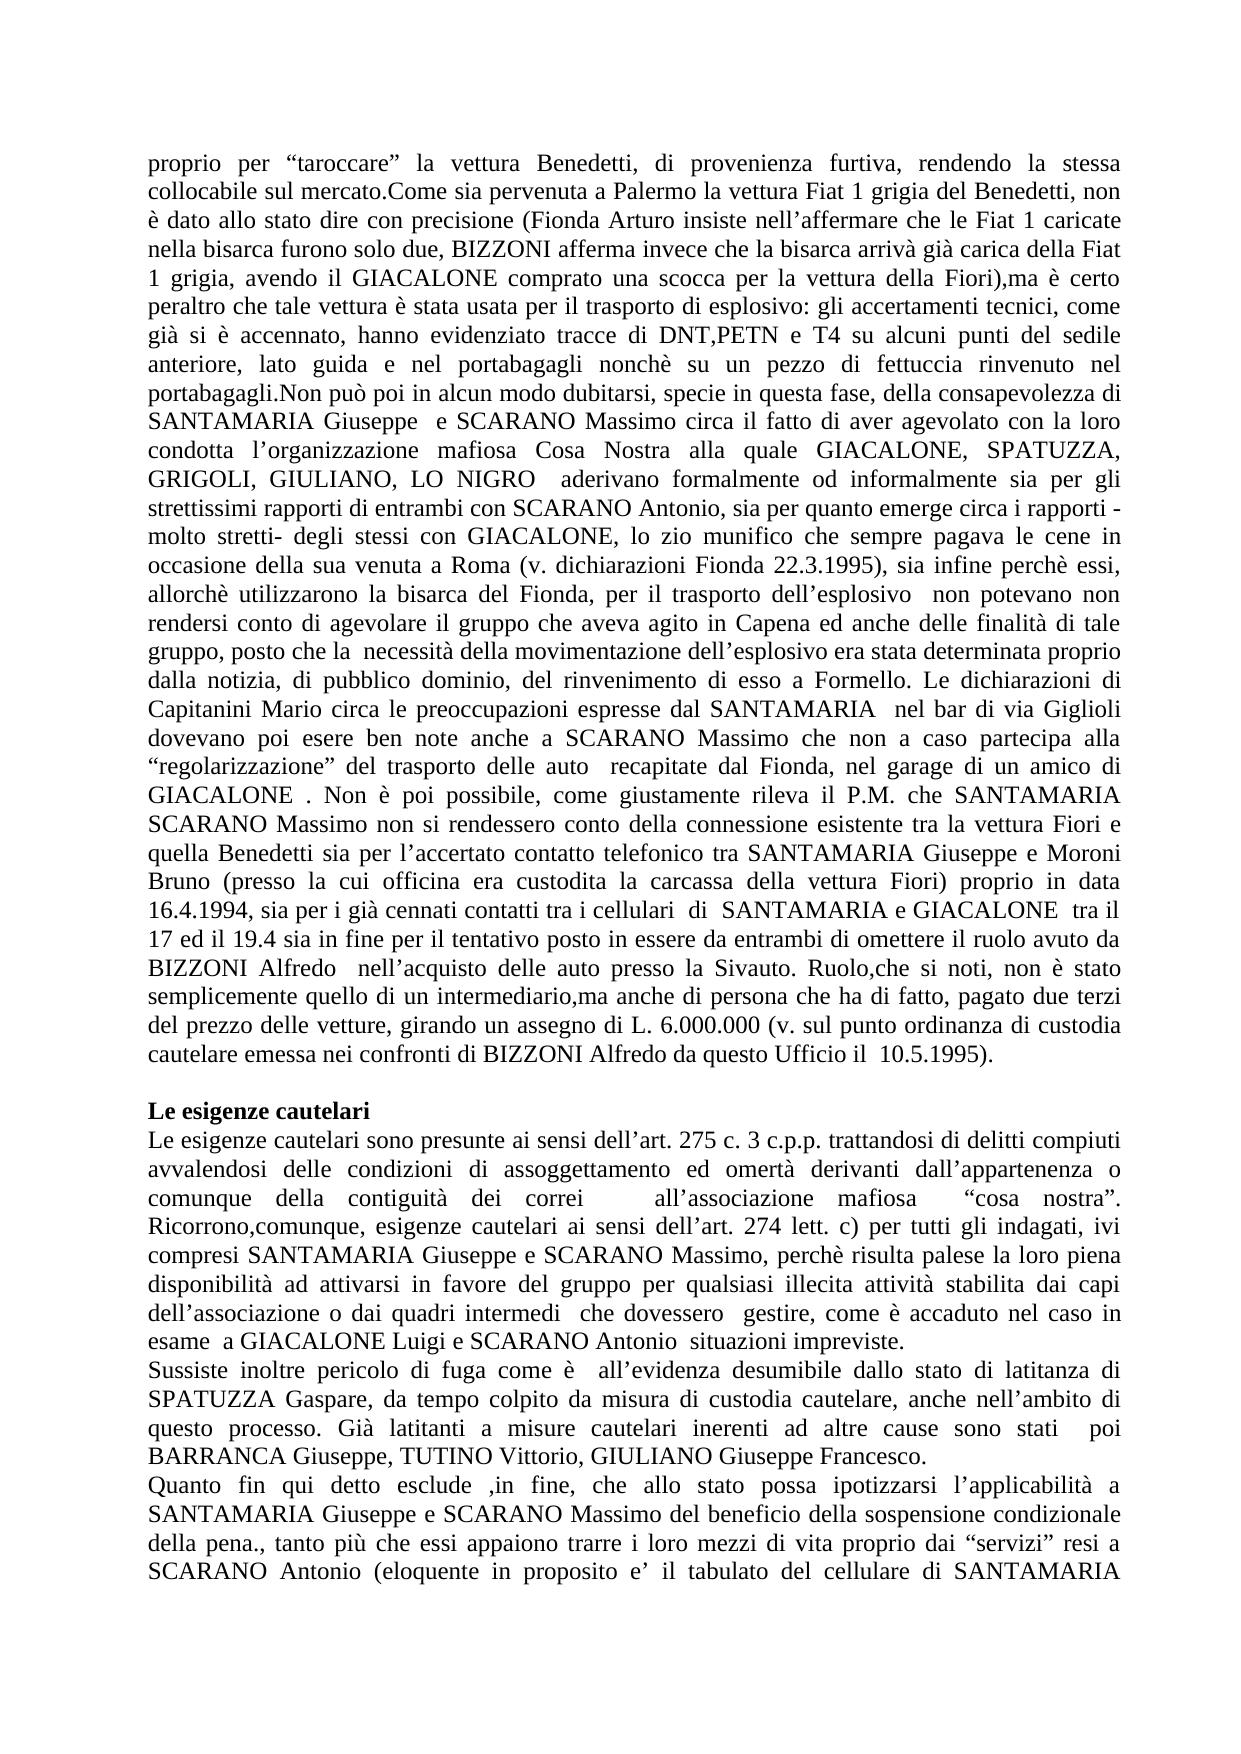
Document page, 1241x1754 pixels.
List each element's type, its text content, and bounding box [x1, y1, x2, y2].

text Le esigenze cautelari sono presunte ai sensi dell’art. 275 c. 3 c.p.p. trattandosi di delitti compiuti avvalendosi delle condizioni di assoggettamento ed omertà derivanti dall’appartenenza o comunque della contiguità dei correi all’associazione mafiosa “cosa nostra”. Ricorrono,comunque, esigenze cautelari ai sensi dell’art. 274 lett. c) per tutti gli indagati, ivi compresi SANTAMARIA Giuseppe e SCARANO Massimo, perchè risulta palese la loro piena disponibilità ad attivarsi in favore del gruppo per qualsiasi illecita attività stabilita dai capi dell’associazione o dai quadri intermedi che dovessero gestire, come è accaduto nel caso in esame a GIACALONE Luigi e SCARANO Antonio situazioni impreviste. [148, 1125, 1122, 1355]
text Quanto fin qui detto esclude ,in fine, che allo stato possa ipotizzarsi l’applicabilità a SANTAMARIA Giuseppe e SCARANO Massimo del beneficio della sospensione condizionale della pena., tanto più che essi appaiono trarre i loro mezzi di vita proprio dai “servizi” resi a SCARANO Antonio (eloquente in proposito e’ il tabulato del cellulare di SANTAMARIA [148, 1470, 1122, 1585]
text proprio per “taroccare” la vettura Benedetti, di provenienza furtiva, rendendo la stessa collocabile sul mercato.Come sia pervenuta a Palermo la vettura Fiat 1 grigia del Benedetti, non è dato allo stato dire con precisione (Fionda Arturo insiste nell’affermare che le Fiat 1 caricate nella bisarca furono solo due, BIZZONI afferma invece che la bisarca arrivà già carica della Fiat 1 grigia, avendo il GIACALONE comprato una scocca per la vettura della Fiori),ma è certo peraltro che tale vettura è stata usata per il trasporto di esplosivo: gli accertamenti tecnici, come già si è accennato, hanno evidenziato tracce di DNT,PETN e T4 su alcuni punti del sedile anteriore, lato guida e nel portabagagli nonchè su un pezzo di fettuccia rinvenuto nel portabagagli.Non può poi in alcun modo dubitarsi, specie in questa fase, della consapevolezza di SANTAMARIA Giuseppe e SCARANO Massimo circa il fatto di aver agevolato con la loro condotta l’organizzazione mafiosa Cosa Nostra alla quale GIACALONE, SPATUZZA, GRIGOLI, GIULIANO, LO NIGRO aderivano formalmente od informalmente sia per gli strettissimi rapporti di entrambi con SCARANO Antonio, sia per quanto emerge circa i rapporti -molto stretti- degli stessi con GIACALONE, lo zio munifico che sempre pagava le cene in occasione della sua venuta a Roma (v. dichiarazioni Fionda 22.3.1995), sia infine perchè essi, allorchè utilizzarono la bisarca del Fionda, per il trasporto dell’esplosivo non potevano non rendersi conto di agevolare il gruppo che aveva agito in Capena ed anche delle finalità di tale gruppo, posto che la necessità della movimentazione dell’esplosivo era stata determinata proprio dalla notizia, di pubblico dominio, del rinvenimento di esso a Formello. Le dichiarazioni di Capitanini Mario circa le preoccupazioni espresse dal SANTAMARIA nel bar di via Giglioli dovevano poi esere ben note anche a SCARANO Massimo che non a caso partecipa alla “regolarizzazione” del trasporto delle auto recapitate dal Fionda, nel garage di un amico di GIACALONE . Non è poi possibile, come giustamente rileva il P.M. che SANTAMARIA SCARANO Massimo non si rendessero conto della connessione esistente tra la vettura Fiori e quella Benedetti sia per l’accertato contatto telefonico tra SANTAMARIA Giuseppe e Moroni Bruno (presso la cui officina era custodita la carcassa della vettura Fiori) proprio in data 16.4.1994, sia per i già cennati contatti tra i cellulari di SANTAMARIA e GIACALONE tra il 17 ed il 19.4 sia in fine per il tentativo posto in essere da entrambi di omettere il ruolo avuto da BIZZONI Alfredo nell’acquisto delle auto presso la Sivauto. Ruolo,che si noti, non è stato semplicemente quello di un intermediario,ma anche di persona che ha di fatto, pagato due terzi del prezzo delle vetture, girando un assegno di L. 6.000.000 (v. sul punto ordinanza di custodia cautelare emessa nei confronti di BIZZONI Alfredo da questo Ufficio il 10.5.1995). [148, 148, 1122, 1068]
text Sussiste inoltre pericolo di fuga come è all’evidenza desumibile dallo stato di latitanza di SPATUZZA Gaspare, da tempo colpito da misura di custodia cautelare, anche nell’ambito di questo processo. Già latitanti a misure cautelari inerenti ad altre cause sono stati poi BARRANCA Giuseppe, TUTINO Vittorio, GIULIANO Giuseppe Francesco. [148, 1355, 1122, 1470]
text Le esigenze cautelari [148, 1096, 1122, 1125]
